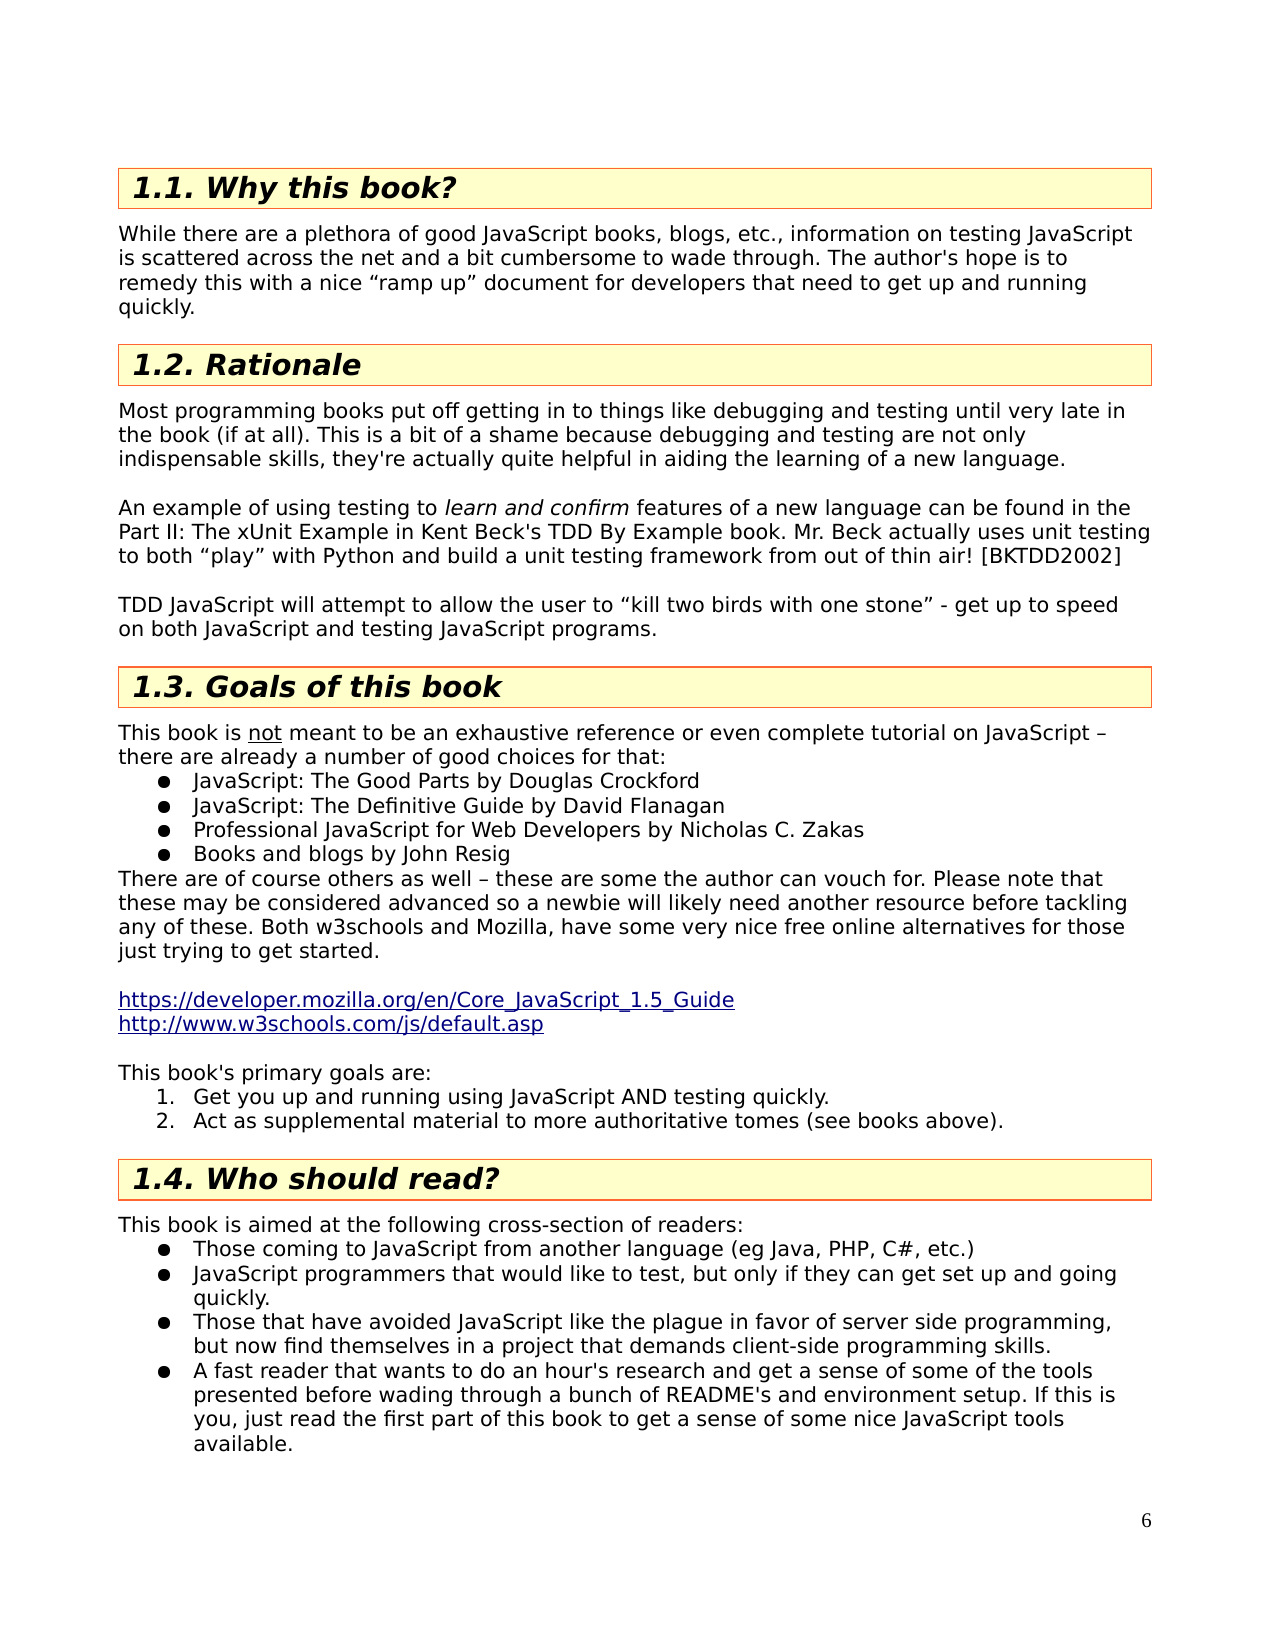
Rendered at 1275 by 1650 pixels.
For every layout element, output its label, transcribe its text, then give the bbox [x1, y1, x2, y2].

list Act as supplemental material to more authoritative tomes (see books above). [156, 1109, 1152, 1133]
text Most programming books put off getting in to things like debugging and testing until very late in the book (if at all). This is a bit of a shame because debugging and testing are not only indispensable skills, they're actually quite helpful in aiding the learning of a new language. [118, 399, 1152, 471]
text http://www.w3schools.com/js/default.asp [118, 1012, 1152, 1036]
subtitle Goals of this book [119, 668, 1151, 707]
text This book's primary goals are: [118, 1061, 1152, 1085]
list A fast reader that wants to do an hour's research and get a sense of some of the tools presented before wading through a bunch of README's and environment setup. If this is you, just read the first part of this book to get a sense of some nice JavaScript tools available. [156, 1359, 1152, 1456]
text This book is aimed at the following cross-section of readers: [118, 1213, 1152, 1237]
list JavaScript: The Definitive Guide by David Flanagan [156, 794, 1152, 818]
text TDD JavaScript will attempt to allow the user to “kill two birds with one stone” - get up to speed on both JavaScript and testing JavaScript programs. [118, 593, 1152, 641]
list JavaScript programmers that would like to test, but only if they can get set up and going quickly. [156, 1262, 1152, 1310]
text https://developer.mozilla.org/en/Core_JavaScript_1.5_Guide [118, 988, 1152, 1012]
subtitle Rationale [119, 345, 1151, 385]
list Books and blogs by John Resig [156, 842, 1152, 867]
subtitle Why this book? [119, 169, 1151, 208]
list Those coming to JavaScript from another language (eg Java, PHP, C#, etc.) [156, 1237, 1152, 1262]
subtitle Who should read? [119, 1160, 1151, 1199]
text There are of course others as well – these are some the author can vouch for. Please note that these may be considered advanced so a newbie will likely need another resource before tackling any of these. Both w3schools and Mozilla, have some very nice free online alternatives for those just trying to get started. [118, 867, 1152, 964]
list JavaScript: The Good Parts by Douglas Crockford [156, 769, 1152, 794]
text An example of using testing to learn and confirm features of a new language can be found in the Part II: The xUnit Example in Kent Beck's TDD By Example book. Mr. Beck actually uses unit testing to both “play” with Python and build a unit testing framework from out of thin air! [BKTDD2002] [118, 496, 1152, 568]
list Those that have avoided JavaScript like the plague in favor of server side programming, but now find themselves in a project that demands client-side programming skills. [156, 1310, 1152, 1359]
text While there are a plethora of good JavaScript books, blogs, etc., information on testing JavaScript is scattered across the net and a bit cumbersome to wade through. The author's hope is to remedy this with a nice “ramp up” document for developers that need to get up and running quickly. [118, 222, 1152, 319]
list Get you up and running using JavaScript AND testing quickly. [156, 1085, 1152, 1109]
list Professional JavaScript for Web Developers by Nicholas C. Zakas [156, 818, 1152, 842]
text This book is not meant to be an exhaustive reference or even complete tutorial on JavaScript – there are already a number of good choices for that: [118, 721, 1152, 769]
